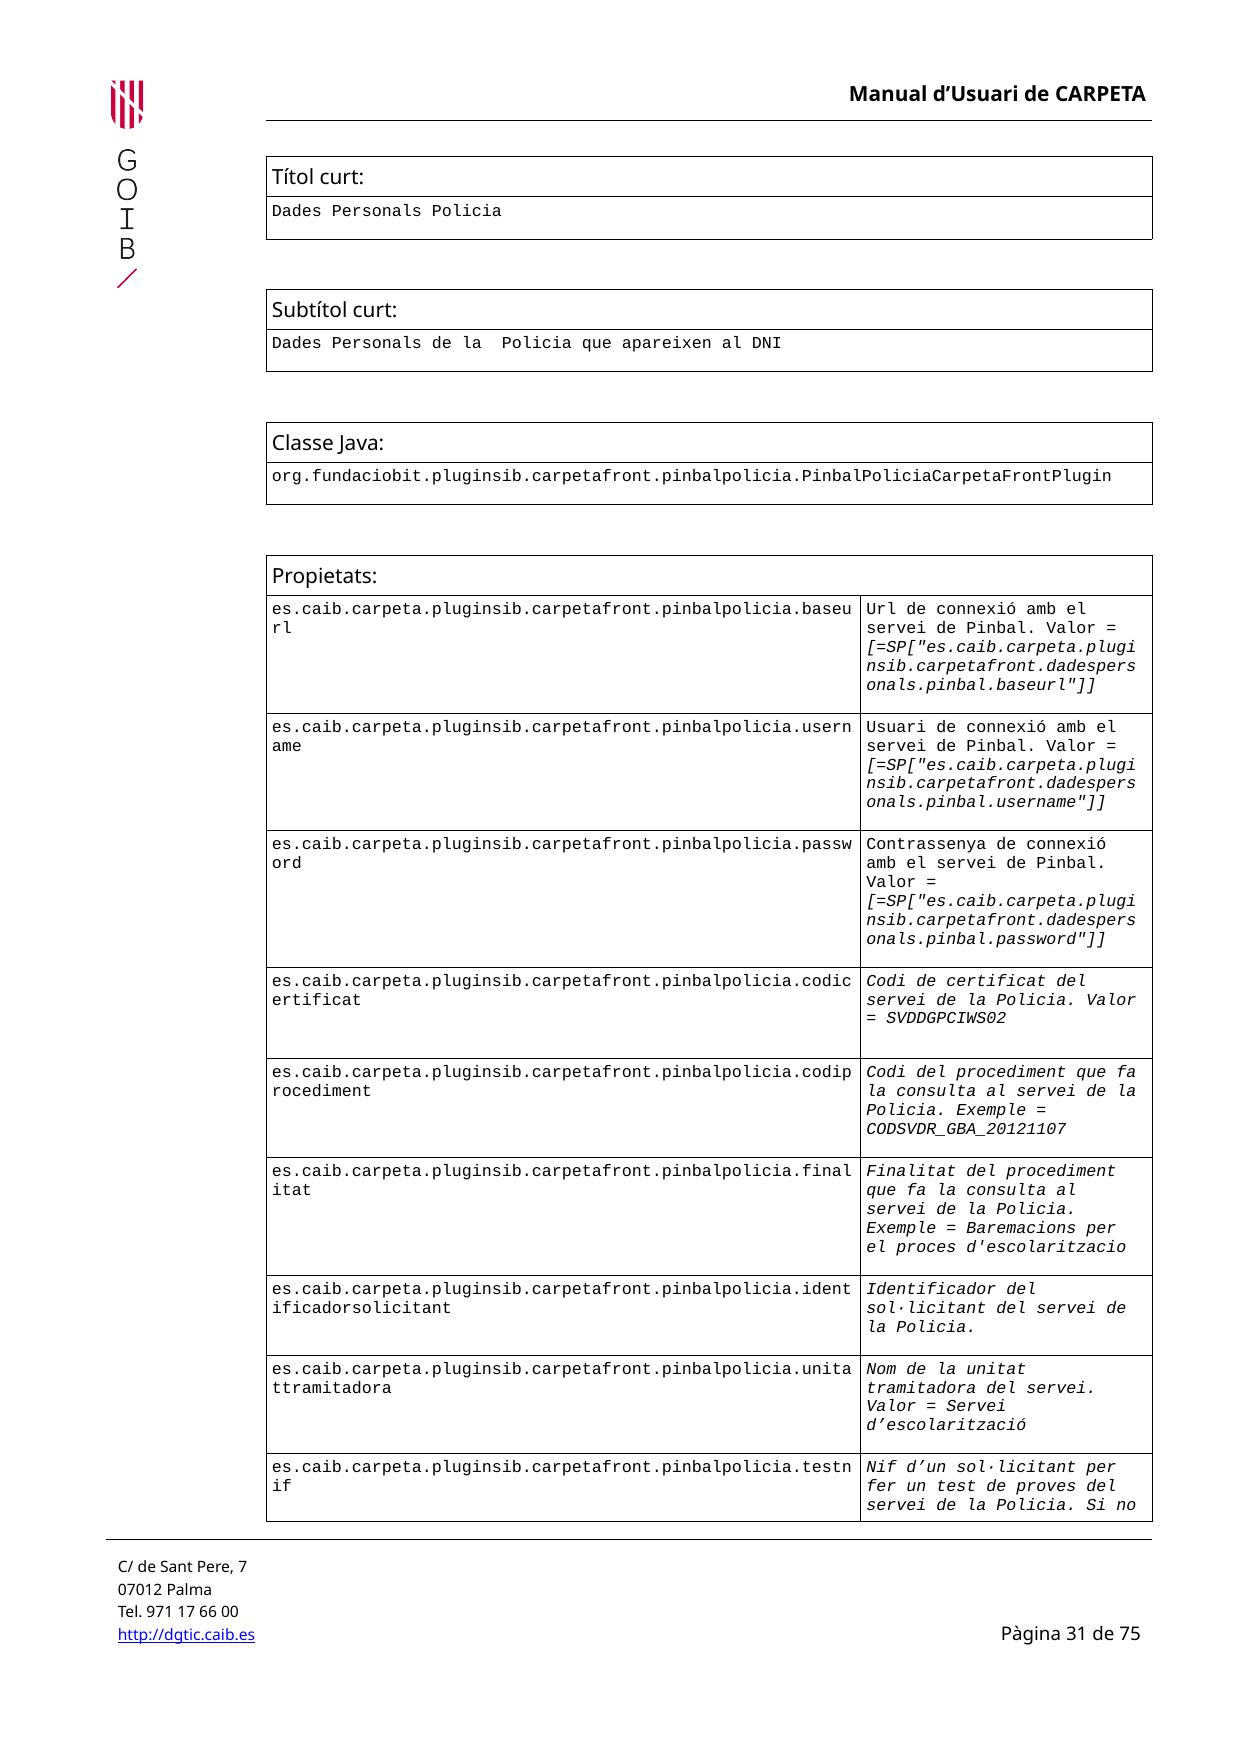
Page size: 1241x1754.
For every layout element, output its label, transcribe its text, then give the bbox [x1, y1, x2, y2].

table_cell Contrassenya de connexió amb el servei de Pinbal. Valor = [=SP["es.caib.carpeta.pluginsib.carpetafront.dadespersonals.pinbal.password"]] [861, 831, 1152, 967]
table_cell Url de connexió amb el servei de Pinbal. Valor = [=SP["es.caib.carpeta.pluginsib.carpetafront.dadespersonals.pinbal.baseurl"]] [861, 596, 1152, 712]
table_cell Finalitat del procediment que fa la consulta al servei de la Policia. Exemple = Baremacions per el proces d'escolaritzacio [861, 1158, 1152, 1274]
table_cell Codi del procediment que fa la consulta al servei de la Policia. Exemple = CODSVDR_GBA_20121107 [861, 1059, 1152, 1157]
table_cell es.caib.carpeta.pluginsib.carpetafront.pinbalpolicia.finalitat [267, 1158, 860, 1274]
picture [82, 57, 172, 319]
table_cell Usuari de connexió amb el servei de Pinbal. Valor = [=SP["es.caib.carpeta.pluginsib.carpetafront.dadespersonals.pinbal.username"]] [861, 714, 1152, 830]
table_cell Nif d’un sol·licitant per fer un test de proves del servei de la Policia. Si no [861, 1454, 1152, 1521]
table_cell Dades Personals de la Policia que apareixen al DNI [267, 330, 1152, 371]
table_header Classe Java: [267, 423, 1152, 462]
table_cell Nom de la unitat tramitadora del servei. Valor = Servei d’escolarització [861, 1356, 1152, 1453]
table_cell es.caib.carpeta.pluginsib.carpetafront.pinbalpolicia.testnif [267, 1454, 860, 1521]
table_header Títol curt: [267, 157, 1152, 196]
table_cell es.caib.carpeta.pluginsib.carpetafront.pinbalpolicia.codiprocediment [267, 1059, 860, 1157]
table_cell es.caib.carpeta.pluginsib.carpetafront.pinbalpolicia.username [267, 714, 860, 830]
table_cell Codi de certificat del servei de la Policia. Valor = SVDDGPCIWS02 [861, 968, 1152, 1058]
table_cell es.caib.carpeta.pluginsib.carpetafront.pinbalpolicia.unitattramitadora [267, 1356, 860, 1453]
table_cell es.caib.carpeta.pluginsib.carpetafront.pinbalpolicia.password [267, 831, 860, 967]
table_cell es.caib.carpeta.pluginsib.carpetafront.pinbalpolicia.identificadorsolicitant [267, 1276, 860, 1354]
table_cell es.caib.carpeta.pluginsib.carpetafront.pinbalpolicia.codicertificat [267, 968, 860, 1058]
table_cell Identificador del sol·licitant del servei de la Policia. [861, 1276, 1152, 1354]
table_header Subtítol curt: [267, 290, 1152, 329]
table_header Propietats: [267, 556, 1152, 595]
table_cell es.caib.carpeta.pluginsib.carpetafront.pinbalpolicia.baseurl [267, 596, 860, 712]
table_cell Dades Personals Policia [267, 197, 1152, 239]
table_cell org.fundaciobit.pluginsib.carpetafront.pinbalpolicia.PinbalPoliciaCarpetaFrontPlugin [267, 463, 1152, 504]
